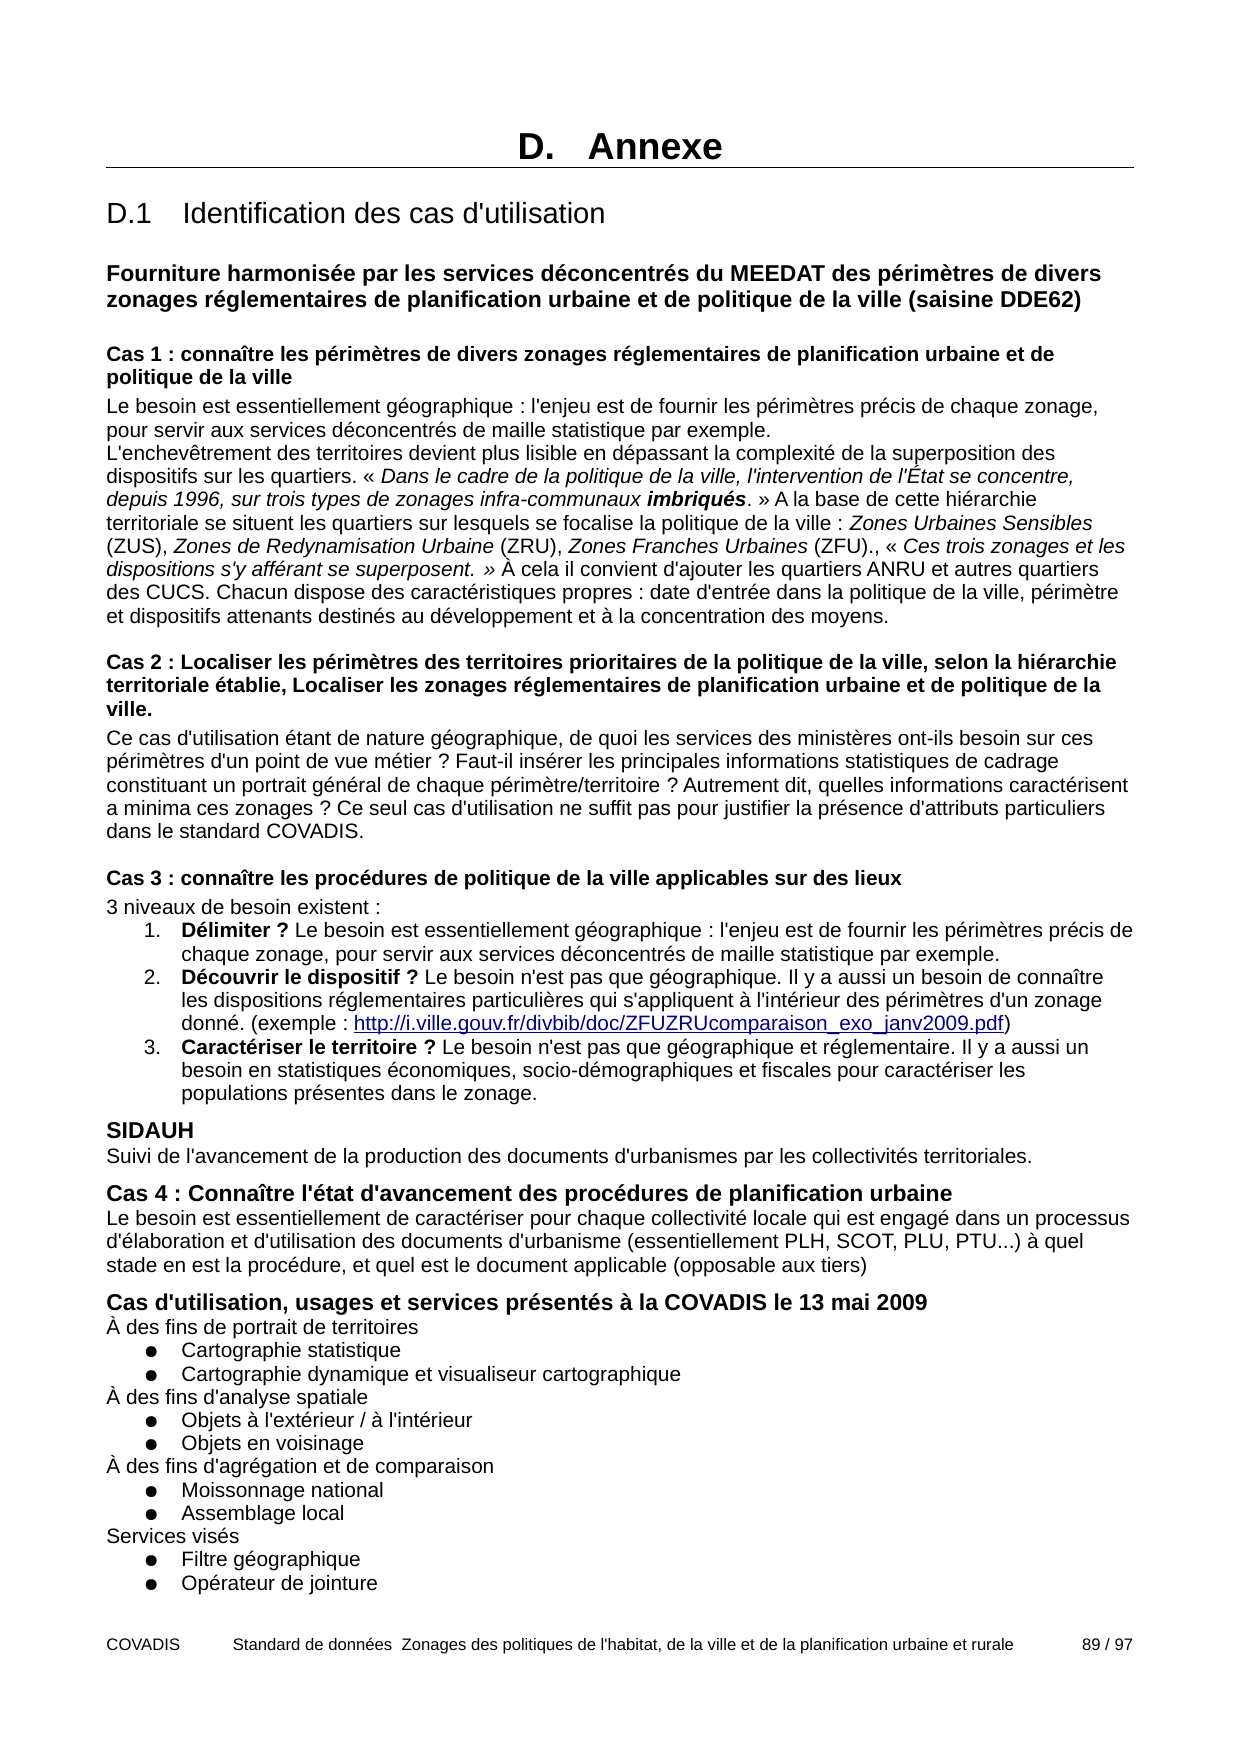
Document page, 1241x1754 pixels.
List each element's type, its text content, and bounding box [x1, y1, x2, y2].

subtitle Cas d'utilisation, usages et services présentés à la COVADIS le 13 mai 2009 [106, 1289, 1134, 1315]
text À des fins de portrait de territoires [106, 1316, 1134, 1339]
text Ce cas d'utilisation étant de nature géographique, de quoi les services des ministères ont-ils besoin sur ces périmètres d'un point de vue métier ? Faut-il insérer les principales informations statistiques de cadrage constituant un portrait général de chaque périmètre/territoire ? Autrement dit, quelles informations caractérisent a minima ces zonages ? Ce seul cas d'utilisation ne suffit pas pour justifier la présence d'attributs particuliers dans le standard COVADIS. [106, 727, 1134, 843]
list Cas 2 : Localiser les périmètres des territoires prioritaires de la politique de la ville, selon la hiérarchie territoriale établie, Localiser les zonages réglementaires de planification urbaine et de politique de la ville. [106, 651, 1134, 720]
list Moissonnage national [144, 1478, 1134, 1501]
title Annexe [106, 125, 1134, 167]
list Découvrir le dispositif ? Le besoin n'est pas que géographique. Il y a aussi un besoin de connaître les dispositions réglementaires particulières qui s'appliquent à l'intérieur des périmètres d'un zonage donné. (exemple : http://i.ville.gouv.fr/divbib/doc/ZFUZRUcomparaison_exo_janv2009.pdf) [144, 966, 1134, 1035]
list Cas 3 : connaître les procédures de politique de la ville applicables sur des lieux [106, 866, 1134, 889]
list Assemblage local [144, 1501, 1134, 1525]
list Cartographie statistique [144, 1339, 1134, 1362]
list Objets en voisinage [144, 1432, 1134, 1455]
text Suivi de l'avancement de la production des documents d'urbanismes par les collectivités territoriales. [106, 1144, 1134, 1167]
text Cas 1 : connaître les périmètres de divers zonages réglementaires de planification urbaine et de politique de la ville [106, 342, 1134, 389]
list Cartographie dynamique et visualiseur cartographique [144, 1362, 1134, 1385]
text Le besoin est essentiellement géographique : l'enjeu est de fournir les périmètres précis de chaque zonage, pour servir aux services déconcentrés de maille statistique par exemple. [106, 395, 1134, 442]
list Opérateur de jointure [144, 1571, 1134, 1594]
text Services visés [106, 1525, 1134, 1548]
text Le besoin est essentiellement de caractériser pour chaque collectivité locale qui est engagé dans un processus d'élaboration et d'utilisation des documents d'urbanisme (essentiellement PLH, SCOT, PLU, PTU...) à quel stade en est la procédure, et quel est le document applicable (opposable aux tiers) [106, 1207, 1134, 1276]
list Filtre géographique [144, 1548, 1134, 1571]
text À des fins d'analyse spatiale [106, 1385, 1134, 1408]
subtitle Fourniture harmonisée par les services déconcentrés du MEEDAT des périmètres de divers zonages réglementaires de planification urbaine et de politique de la ville (saisine DDE62) [106, 261, 1134, 312]
text 3 niveaux de besoin existent : [106, 896, 1134, 919]
subtitle SIDAUH [106, 1118, 1134, 1143]
subtitle Identification des cas d'utilisation [106, 197, 1134, 230]
list Délimiter ? Le besoin est essentiellement géographique : l'enjeu est de fournir les périmètres précis de chaque zonage, pour servir aux services déconcentrés de maille statistique par exemple. [144, 919, 1134, 966]
text L'enchevêtrement des territoires devient plus lisible en dépassant la complexité de la superposition des dispositifs sur les quartiers. « Dans le cadre de la politique de la ville, l'intervention de l'État se concentre, depuis 1996, sur trois types de zonages infra-communaux imbriqués. » A la base de cette hiérarchie territoriale se situent les quartiers sur lesquels se focalise la politique de la ville : Zones Urbaines Sensibles (ZUS), Zones de Redynamisation Urbaine (ZRU), Zones Franches Urbaines (ZFU)., « Ces trois zonages et les dispositions s'y afférant se superposent. » À cela il convient d'ajouter les quartiers ANRU et autres quartiers des CUCS. Chacun dispose des caractéristiques propres : date d'entrée dans la politique de la ville, périmètre et dispositifs attenants destinés au développement et à la concentration des moyens. [106, 442, 1134, 627]
list Objets à l'extérieur / à l'intérieur [144, 1408, 1134, 1432]
list Caractériser le territoire ? Le besoin n'est pas que géographique et réglementaire. Il y a aussi un besoin en statistiques économiques, socio-démographiques et fiscales pour caractériser les populations présentes dans le zonage. [144, 1035, 1134, 1105]
subtitle Cas 4 : Connaître l'état d'avancement des procédures de planification urbaine [106, 1180, 1134, 1206]
text À des fins d'agrégation et de comparaison [106, 1455, 1134, 1478]
